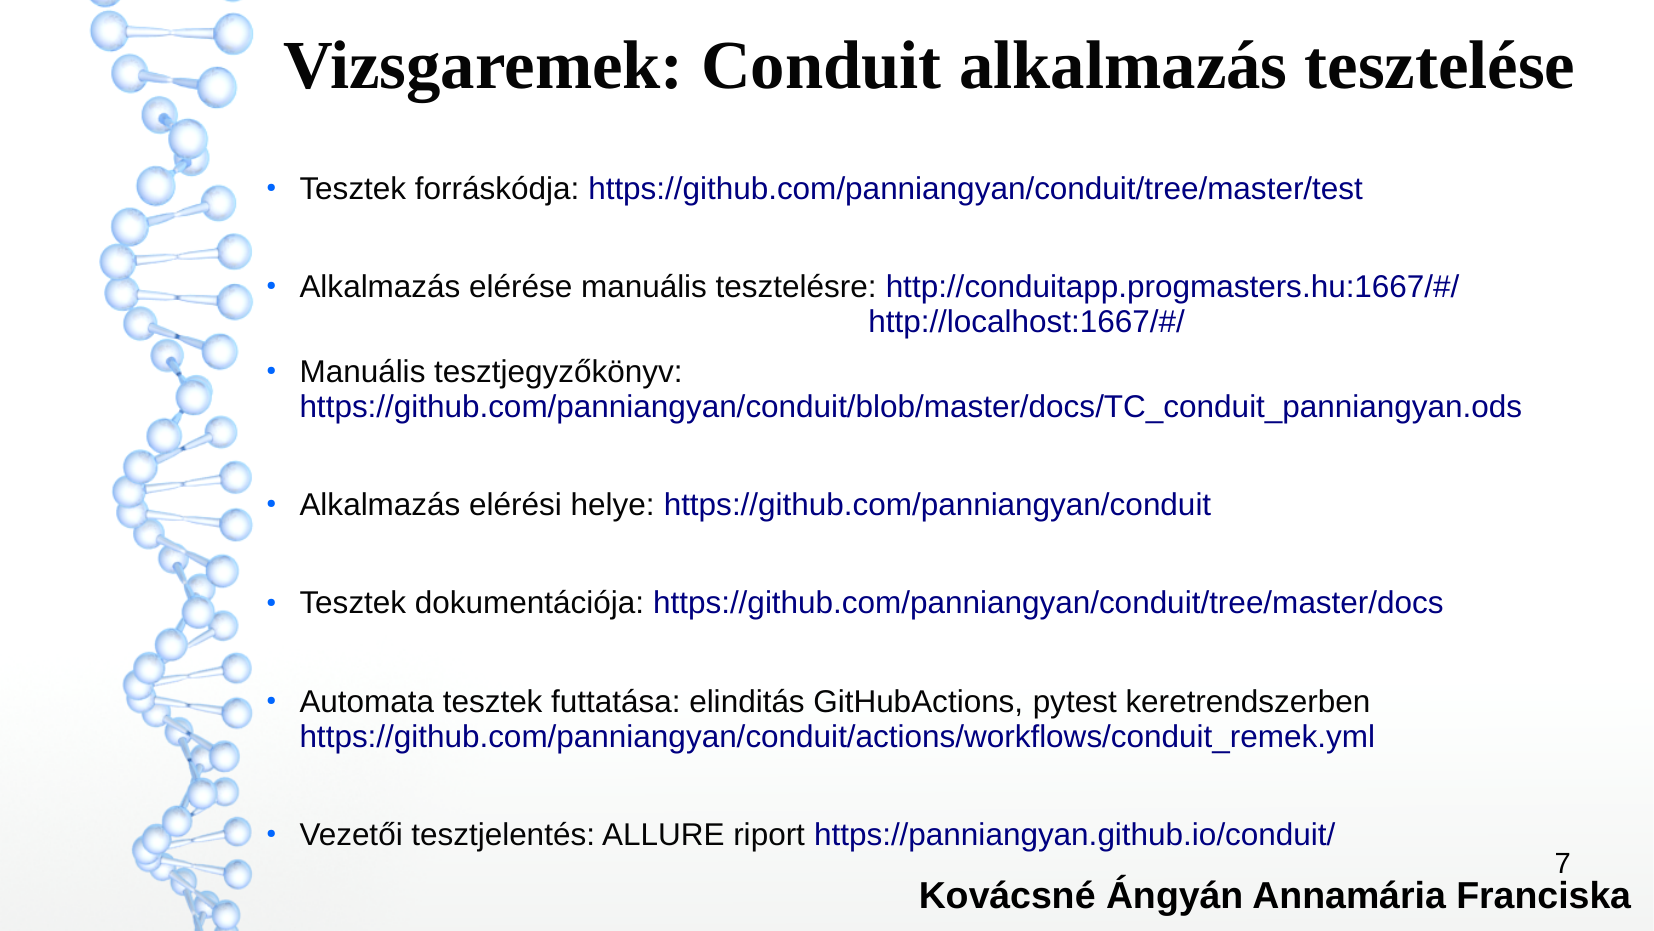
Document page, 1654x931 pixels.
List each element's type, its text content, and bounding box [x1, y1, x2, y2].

list Tesztek forráskódja: https://github.com/panniangyan/conduit/tree/master/test Alkalmazás elérése manuális tesztelésre: http://conduitapp.progmasters.hu:1667/#/ http://localhost:1667/#/ Manuális tesztjegyzőkönyv: https://github.com/panniangyan/conduit/blob/master/docs/TC_conduit_panniangyan.ods Alkalmazás elérési helye: https://github.com/panniangyan/conduit Tesztek dokumentációja: https://github.com/panniangyan/conduit/tree/master/docs Automata tesztek futtatása: elinditás GitHubActions, pytest keretrendszerben https://github.com/panniangyan/conduit/actions/workflows/conduit_remek.yml Vezetői tesztjelentés: ALLURE riport https://panniangyan.github.io/conduit/ [255, 170, 1606, 861]
title Vizsgaremek: Conduit alkalmazás tesztelése [265, 0, 1595, 142]
text_box Kovácsné Ángyán Annamária Franciska [900, 867, 1651, 931]
picture [0, 0, 1654, 931]
